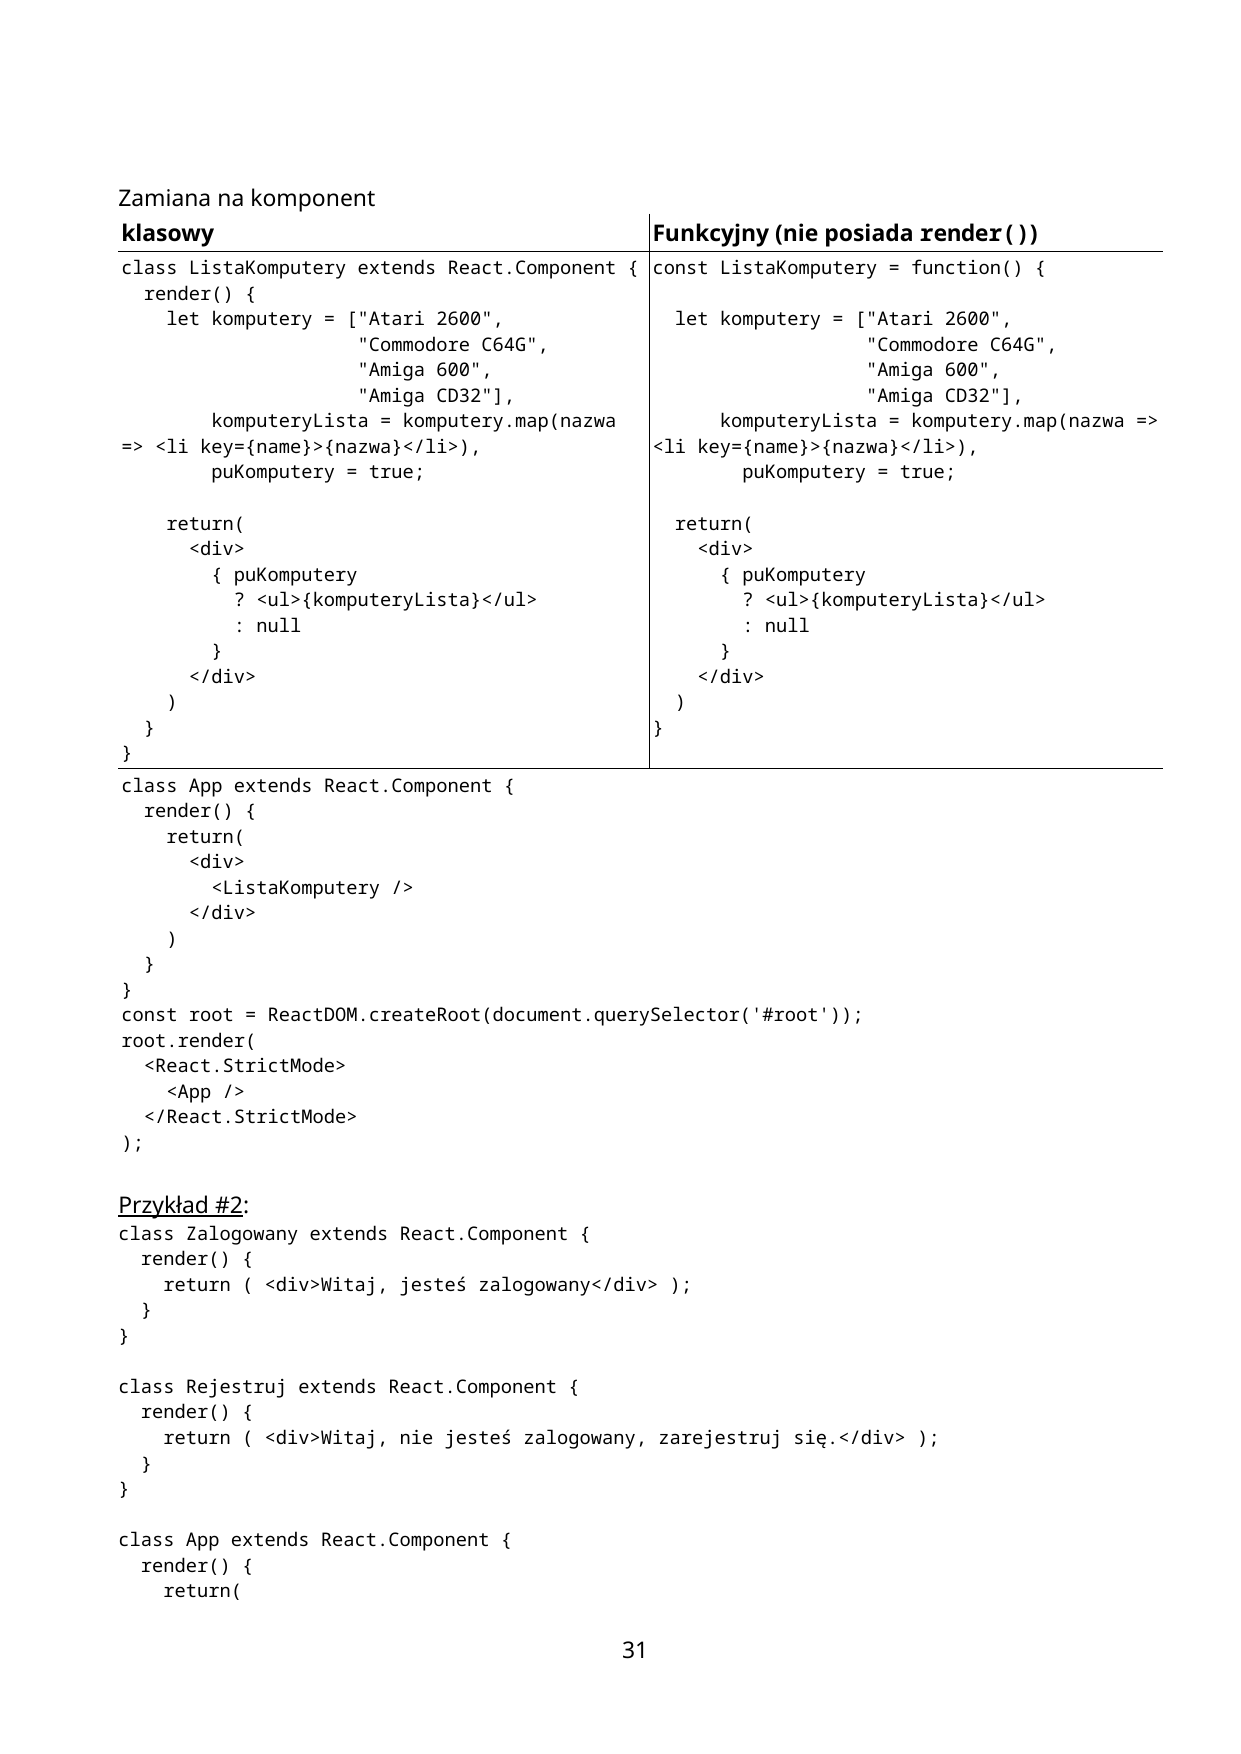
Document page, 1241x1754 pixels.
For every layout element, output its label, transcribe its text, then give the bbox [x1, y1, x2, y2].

text class App extends React.Component { [118, 1526, 1152, 1552]
table_cell class App extends React.Component { render() { return( <div> <ListaKomputery /> </div> ) } } const root = ReactDOM.createRoot(document.querySelector('#root')); root.render( <React.StrictMode> <App /> </React.StrictMode> ); [118, 769, 1163, 1158]
text return( [118, 1577, 1152, 1603]
text class Zalogowany extends React.Component { [118, 1220, 1152, 1246]
table_header klasowy [118, 214, 649, 251]
text class Rejestruj extends React.Component { [118, 1373, 1152, 1399]
table_cell const ListaKomputery = function() { let komputery = ["Atari 2600", "Commodore C64G", "Amiga 600", "Amiga CD32"], komputeryLista = komputery.map(nazwa => <li key={name}>{nazwa}</li>), puKomputery = true; return( <div> { puKomputery ? <ul>{komputeryLista}</ul> : null } </div> ) } [650, 252, 1163, 768]
text } [118, 1450, 1152, 1475]
text } [118, 1475, 1152, 1501]
text } [118, 1322, 1152, 1348]
text render() { [118, 1246, 1152, 1271]
text } [118, 1297, 1152, 1322]
text Przykład #2: [118, 1189, 1152, 1220]
text return ( <div>Witaj, jesteś zalogowany</div> ); [118, 1271, 1152, 1297]
text render() { [118, 1552, 1152, 1577]
text render() { [118, 1399, 1152, 1424]
table_cell class ListaKomputery extends React.Component { render() { let komputery = ["Atari 2600", "Commodore C64G", "Amiga 600", "Amiga CD32"], komputeryLista = komputery.map(nazwa => <li key={name}>{nazwa}</li>), puKomputery = true; return( <div> { puKomputery ? <ul>{komputeryLista}</ul> : null } </div> ) } } [118, 252, 649, 768]
text Zamiana na komponent [118, 182, 1152, 213]
table_header Funkcyjny (nie posiada render()) [650, 214, 1163, 251]
text return ( <div>Witaj, nie jesteś zalogowany, zarejestruj się.</div> ); [118, 1424, 1152, 1450]
